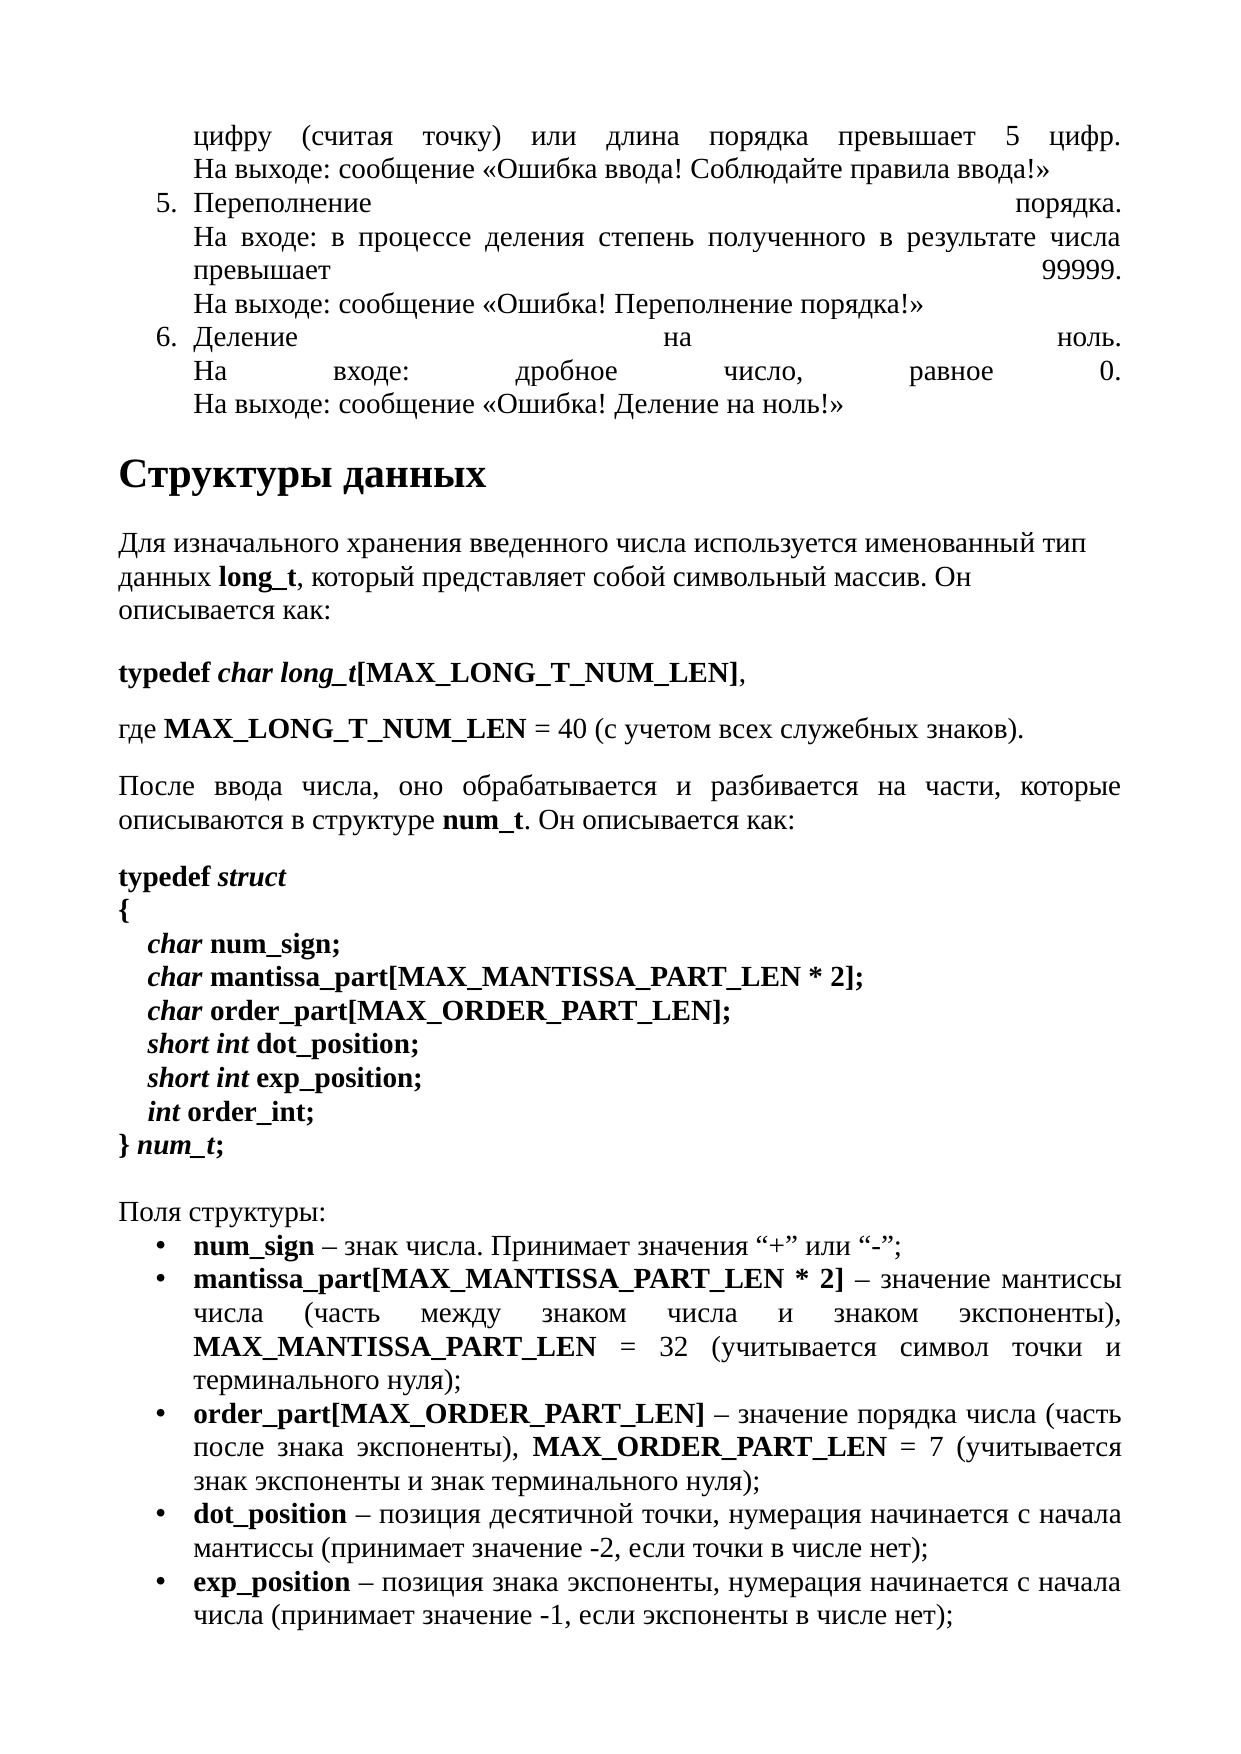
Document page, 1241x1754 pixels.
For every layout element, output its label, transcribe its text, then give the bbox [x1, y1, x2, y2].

list exp_position – позиция знака экспоненты, нумерация начинается с начала числа (принимает значение -1, если экспоненты в числе нет); [156, 1564, 1122, 1631]
list Переполнение порядка. На входе: в процессе деления степень полученного в результате числа превышает 99999. На выходе: сообщение «Ошибка! Переполнение порядка!» [156, 185, 1122, 319]
text { [118, 892, 1122, 926]
text Для изначального хранения введенного числа используется именованный тип данных long_t, который представляет собой символьный массив. Он описывается как: [118, 525, 1122, 655]
list num_sign – знак числа. Принимает значения “+” или “-”; [156, 1228, 1122, 1262]
text где MAX_LONG_T_NUM_LEN = 40 (с учетом всех служебных знаков). [118, 712, 1122, 745]
text } num_t; [118, 1127, 1122, 1161]
list Деление на ноль. На входе: дробное число, равное 0. На выходе: сообщение «Ошибка! Деление на ноль!» [156, 319, 1122, 420]
text Поля структуры: [118, 1194, 1122, 1228]
text typedef struct [118, 859, 1122, 892]
list dot_position – позиция десятичной точки, нумерация начинается с начала мантиссы (принимает значение -2, если точки в числе нет); [156, 1497, 1122, 1564]
text short int exp_position; [118, 1060, 1122, 1094]
text int order_int; [118, 1094, 1122, 1127]
text Структуры данных [118, 449, 1122, 497]
list цифру (считая точку) или длина порядка превышает 5 цифр. На выходе: сообщение «Ошибка ввода! Соблюдайте правила ввода!» [156, 118, 1122, 185]
list order_part[MAX_ORDER_PART_LEN] – значение порядка числа (часть после знака экспоненты), MAX_ORDER_PART_LEN = 7 (учитывается знак экспоненты и знак терминального нуля); [156, 1396, 1122, 1497]
text typedef char long_t[MAX_LONG_T_NUM_LEN], [118, 655, 1122, 712]
text char num_sign; [118, 926, 1122, 959]
text char mantissa_part[MAX_MANTISSA_PART_LEN * 2]; [118, 959, 1122, 993]
text После ввода числа, оно обрабатывается и разбивается на части, которые описываются в структуре num_t. Он описывается как: [118, 768, 1122, 836]
list mantissa_part[MAX_MANTISSA_PART_LEN * 2] – значение мантиссы числа (часть между знаком числа и знаком экспоненты), MAX_MANTISSA_PART_LEN = 32 (учитывается символ точки и терминального нуля); [156, 1262, 1122, 1396]
text short int dot_position; [118, 1027, 1122, 1060]
text char order_part[MAX_ORDER_PART_LEN]; [118, 993, 1122, 1027]
